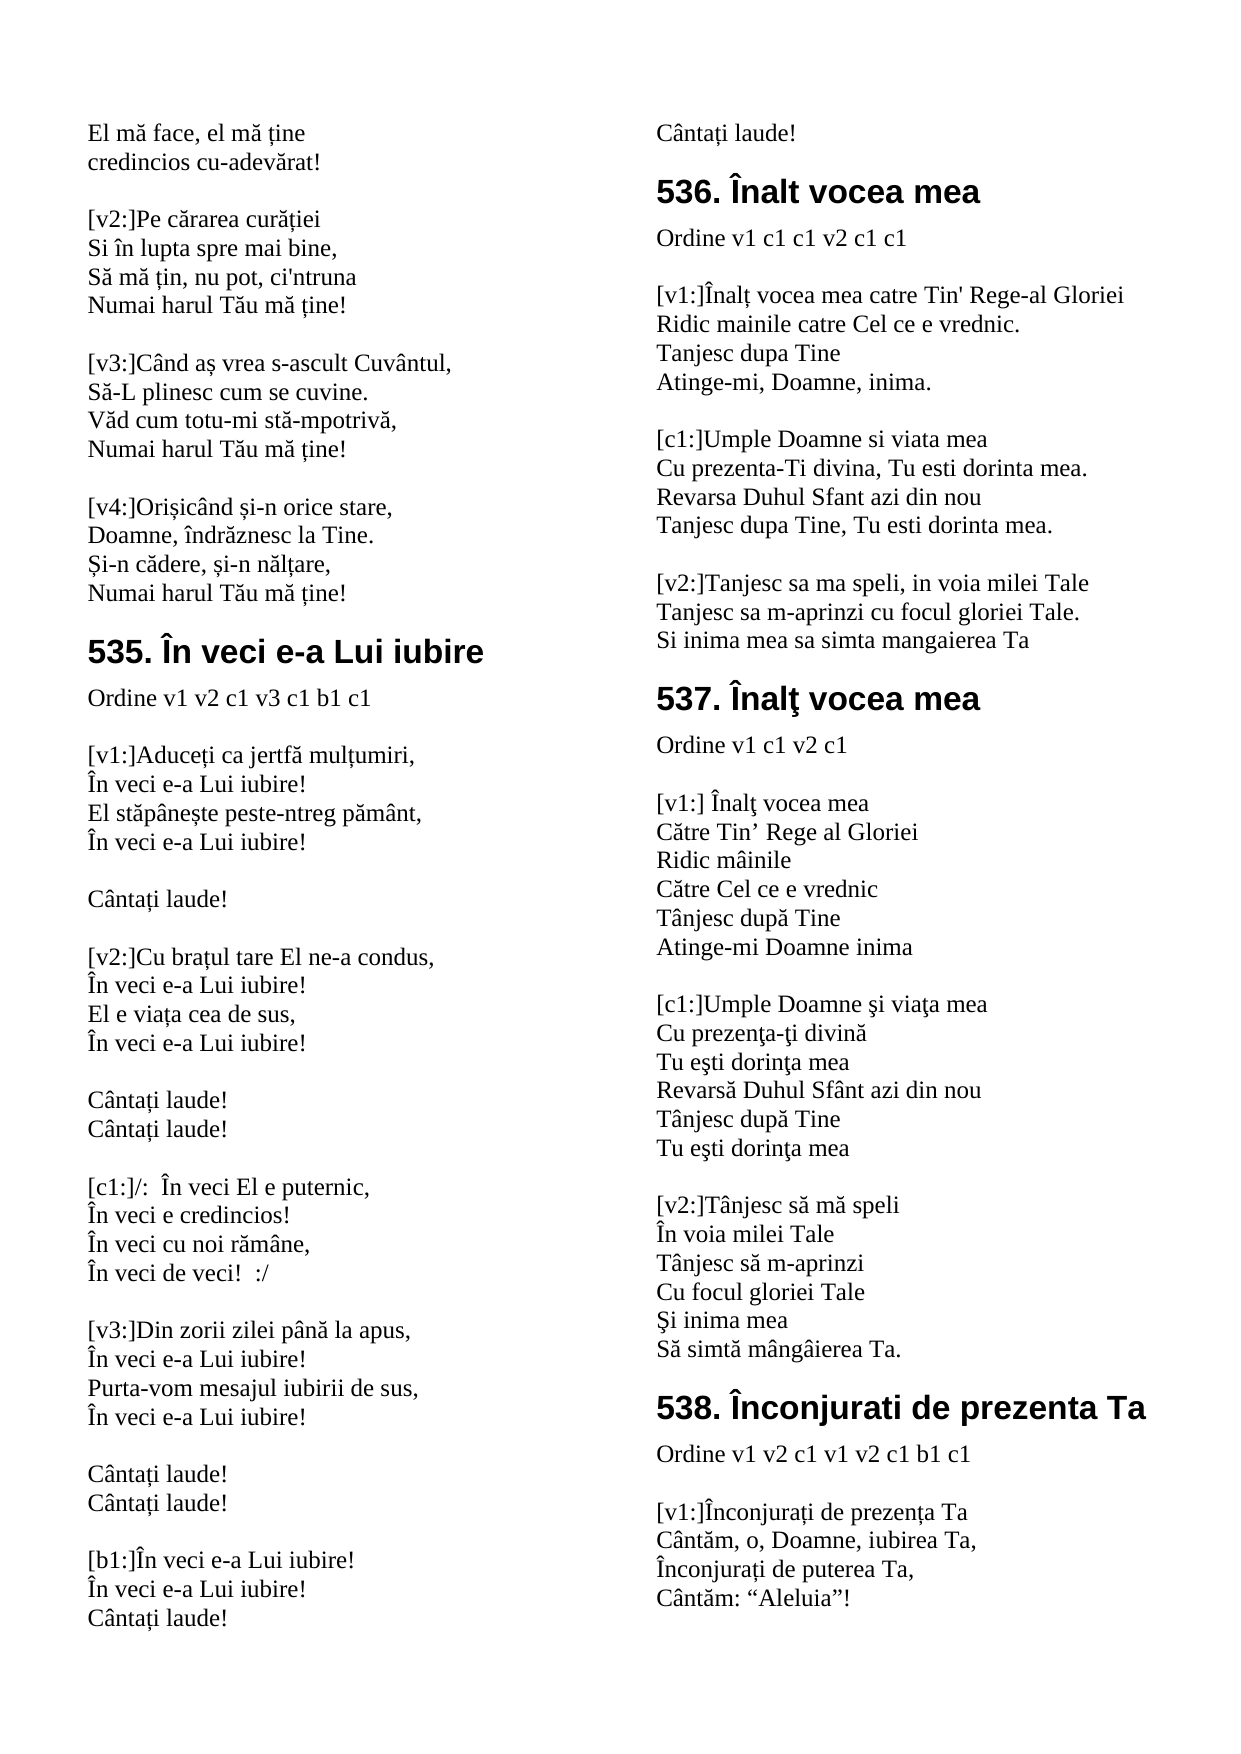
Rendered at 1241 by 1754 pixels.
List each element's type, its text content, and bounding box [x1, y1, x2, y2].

subtitle 537. Înalţ vocea mea [656, 679, 1166, 718]
subtitle 535. În veci e-a Lui iubire [87, 632, 597, 671]
text Ordine v1 c1 v2 c1 [v1:] Înalţ vocea mea Către Tin’ Rege al Gloriei Ridic mâinile Către Cel ce e vrednic Tânjesc după Tine Atinge-mi Doamne inima [c1:]Umple Doamne şi viaţa mea Cu prezenţa-ţi divină Tu eşti dorinţa mea Revarsă Duhul Sfânt azi din nou Tânjesc după Tine Tu eşti dorinţa mea [v2:]Tânjesc să mă speli În voia milei Tale Tânjesc să m-aprinzi Cu focul gloriei Tale Şi inima mea Să simtă mângâierea Ta. [656, 730, 1166, 1363]
text Ordine v1 c1 c1 v2 c1 c1 [v1:]Înalț vocea mea catre Tin' Rege-al Gloriei Ridic mainile catre Cel ce e vrednic. Tanjesc dupa Tine Atinge-mi, Doamne, inima. [c1:]Umple Doamne si viata mea Cu prezenta-Ti divina, Tu esti dorinta mea. Revarsa Duhul Sfant azi din nou Tanjesc dupa Tine, Tu esti dorinta mea. [v2:]Tanjesc sa ma speli, in voia milei Tale Tanjesc sa m-aprinzi cu focul gloriei Tale. Si inima mea sa simta mangaierea Ta [656, 223, 1166, 654]
text Ordine v1 v2 c1 v1 v2 c1 b1 c1 [v1:]Înconjurați de prezența Ta Cântăm, o, Doamne, iubirea Ta, Înconjurați de puterea Ta, Cântăm: “Aleluia”! [656, 1439, 1166, 1612]
text Cântați laude! [656, 118, 1166, 147]
text El mă face, el mă ține credincios cu-adevărat! [v2:]Pe cărarea curăției Si în lupta spre mai bine, Să mă țin, nu pot, ci'ntruna Numai harul Tău mă ține! [v3:]Când aș vrea s-ascult Cuvântul, Să-L plinesc cum se cuvine. Văd cum totu-mi stă-mpotrivă, Numai harul Tău mă ține! [v4:]Orișicând și-n orice stare, Doamne, îndrăznesc la Tine. Și-n cădere, și-n nălțare, Numai harul Tău mă ține! [87, 118, 597, 607]
subtitle 536. Înalt vocea mea [656, 172, 1166, 211]
text Ordine v1 v2 c1 v3 c1 b1 c1 [v1:]Aduceți ca jertfă mulțumiri, În veci e-a Lui iubire! El stăpânește peste-ntreg pământ, În veci e-a Lui iubire! Cântați laude! [v2:]Cu brațul tare El ne-a condus, În veci e-a Lui iubire! El e viața cea de sus, În veci e-a Lui iubire! Cântați laude! Cântați laude! [c1:]/: În veci El e puternic, În veci e credincios! În veci cu noi rămâne, În veci de veci! :/ [v3:]Din zorii zilei până la apus, În veci e-a Lui iubire! Purta-vom mesajul iubirii de sus, În veci e-a Lui iubire! Cântați laude! Cântați laude! [b1:]În veci e-a Lui iubire! În veci e-a Lui iubire! Cântați laude! [87, 683, 597, 1632]
subtitle 538. Înconjurati de prezenta Ta [656, 1388, 1166, 1427]
